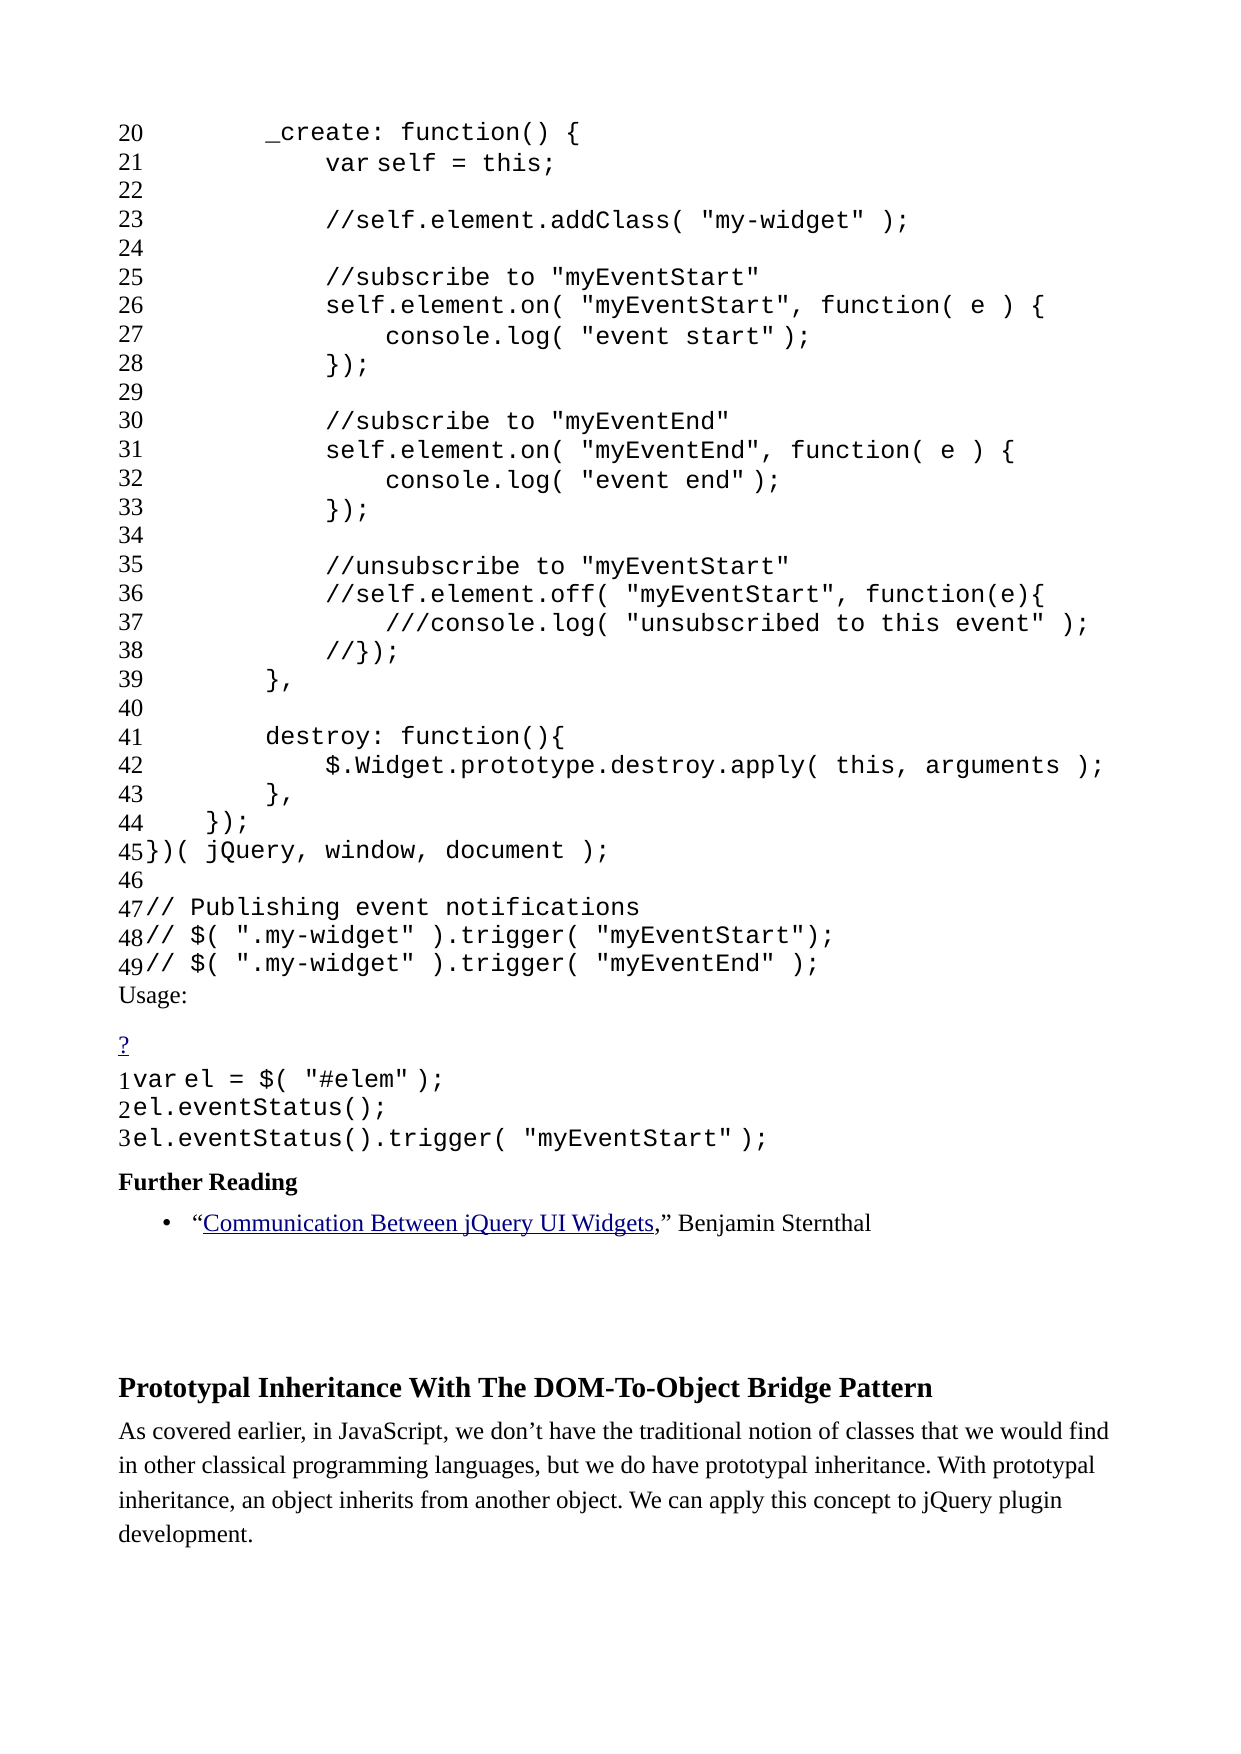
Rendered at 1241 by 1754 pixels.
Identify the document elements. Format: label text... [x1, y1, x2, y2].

table_header _create: function() { var self = this; //self.element.addClass( "my-widget" ); //subscribe to "myEventStart" self.element.on( "myEventStart", function( e ) { console.log( "event start" ); }); //subscribe to "myEventEnd" self.element.on( "myEventEnd", function( e ) { console.log( "event end" ); }); //unsubscribe to "myEventStart" //self.element.off( "myEventStart", function(e){ ///console.log( "unsubscribed to this event" ); //}); }, destroy: function(){ $.Widget.prototype.destroy.apply( this, arguments ); }, }); })( jQuery, window, document ); // Publishing event notifications // $( ".my-widget" ).trigger( "myEventStart"); // $( ".my-widget" ).trigger( "myEventEnd" ); [145, 118, 1119, 981]
table_header 20 21 22 23 24 25 26 27 28 29 30 31 32 33 34 35 36 37 38 39 40 41 42 43 44 45 46 47 48 49 [118, 118, 145, 981]
subtitle Further Reading [118, 1167, 1122, 1195]
subtitle Prototypal Inheritance With The DOM-To-Object Bridge Pattern [118, 1370, 1122, 1403]
table_header var el = $( "#elem" ); el.eventStatus(); el.eventStatus().trigger( "myEventStart" ); [133, 1064, 776, 1154]
text Usage: [118, 981, 1122, 1009]
text ? [118, 1030, 1122, 1058]
table_header 1 2 3 [118, 1064, 133, 1154]
list “Communication Between jQuery UI Widgets,” Benjamin Sternthal [162, 1208, 1122, 1237]
text As covered earlier, in JavaScript, we don’t have the traditional notion of classes that we would find in other classical programming languages, but we do have prototypal inheritance. With prototypal inheritance, an object inherits from another object. We can apply this concept to jQuery plugin development. [118, 1416, 1122, 1548]
